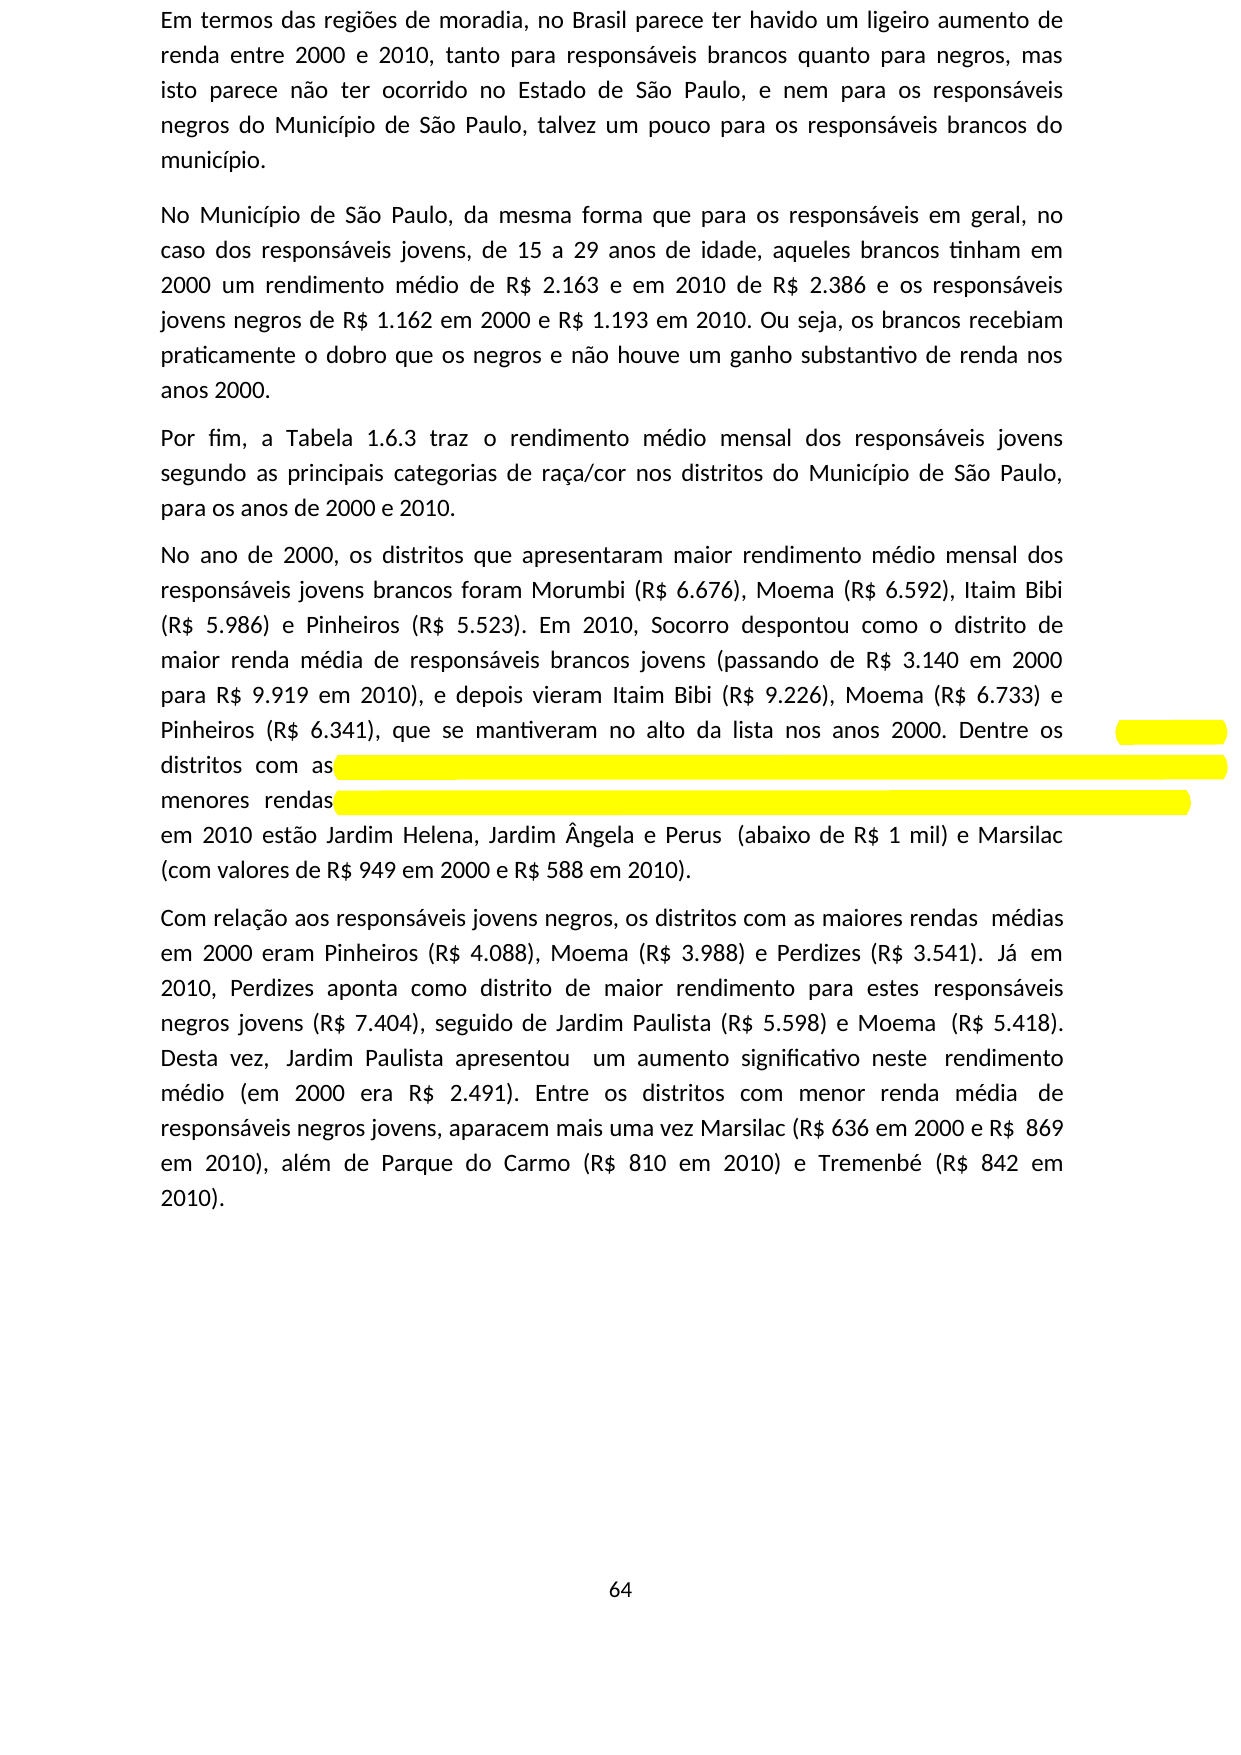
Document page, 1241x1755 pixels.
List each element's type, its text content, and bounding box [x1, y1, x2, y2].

text Com relação aos responsáveis jovens negros, os distritos com as maiores rendas médias em 2000 eram Pinheiros (R$ 4.088), Moema (R$ 3.988) e Perdizes (R$ 3.541). Já em 2010, Perdizes aponta como distrito de maior rendimento para estes responsáveis negros jovens (R$ 7.404), seguido de Jardim Paulista (R$ 5.598) e Moema (R$ 5.418). Desta vez, Jardim Paulista apresentou um aumento significativo neste rendimento médio (em 2000 era R$ 2.491). Entre os distritos com menor renda média de responsáveis negros jovens, aparacem mais uma vez Marsilac (R$ 636 em 2000 e R$ 869 em 2010), além de Parque do Carmo (R$ 810 em 2010) e Tremenbé (R$ 842 em 2010). [160, 902, 1064, 1212]
text No ano de 2000, os distritos que apresentaram maior rendimento médio mensal dos responsáveis jovens brancos foram Morumbi (R$ 6.676), Moema (R$ 6.592), Itaim Bibi (R$ 5.986) e Pinheiros (R$ 5.523). Em 2010, Socorro despontou como o distrito de maior renda média de responsáveis brancos jovens (passando de R$ 3.140 em 2000 para R$ 9.919 em 2010), e depois vieram Itaim Bibi (R$ 9.226), Moema (R$ 6.733) e Pinheiros (R$ 6.341), que se mantiveram no alto da lista nos anos 2000. Dentre os distritos com as menores rendas em 2010 estão Jardim Helena, Jardim Ângela e Perus (abaixo de R$ 1 mil) e Marsilac (com valores de R$ 949 em 2000 e R$ 588 em 2010). [160, 539, 1063, 885]
text No Município de São Paulo, da mesma forma que para os responsáveis em geral, no caso dos responsáveis jovens, de 15 a 29 anos de idade, aqueles brancos tinham em 2000 um rendimento médio de R$ 2.163 e em 2010 de R$ 2.386 e os responsáveis jovens negros de R$ 1.162 em 2000 e R$ 1.193 em 2010. Ou seja, os brancos recebiam praticamente o dobro que os negros e não houve um ganho substantivo de renda nos anos 2000. [160, 200, 1063, 405]
text Por fim, a Tabela 1.6.3 traz o rendimento médio mensal dos responsáveis jovens segundo as principais categorias de raça/cor nos distritos do Município de São Paulo, para os anos de 2000 e 2010. [160, 422, 1063, 523]
text Em termos das regiões de moradia, no Brasil parece ter havido um ligeiro aumento de renda entre 2000 e 2010, tanto para responsáveis brancos quanto para negros, mas isto parece não ter ocorrido no Estado de São Paulo, e nem para os responsáveis negros do Município de São Paulo, talvez um pouco para os responsáveis brancos do município. [160, 4, 1063, 174]
